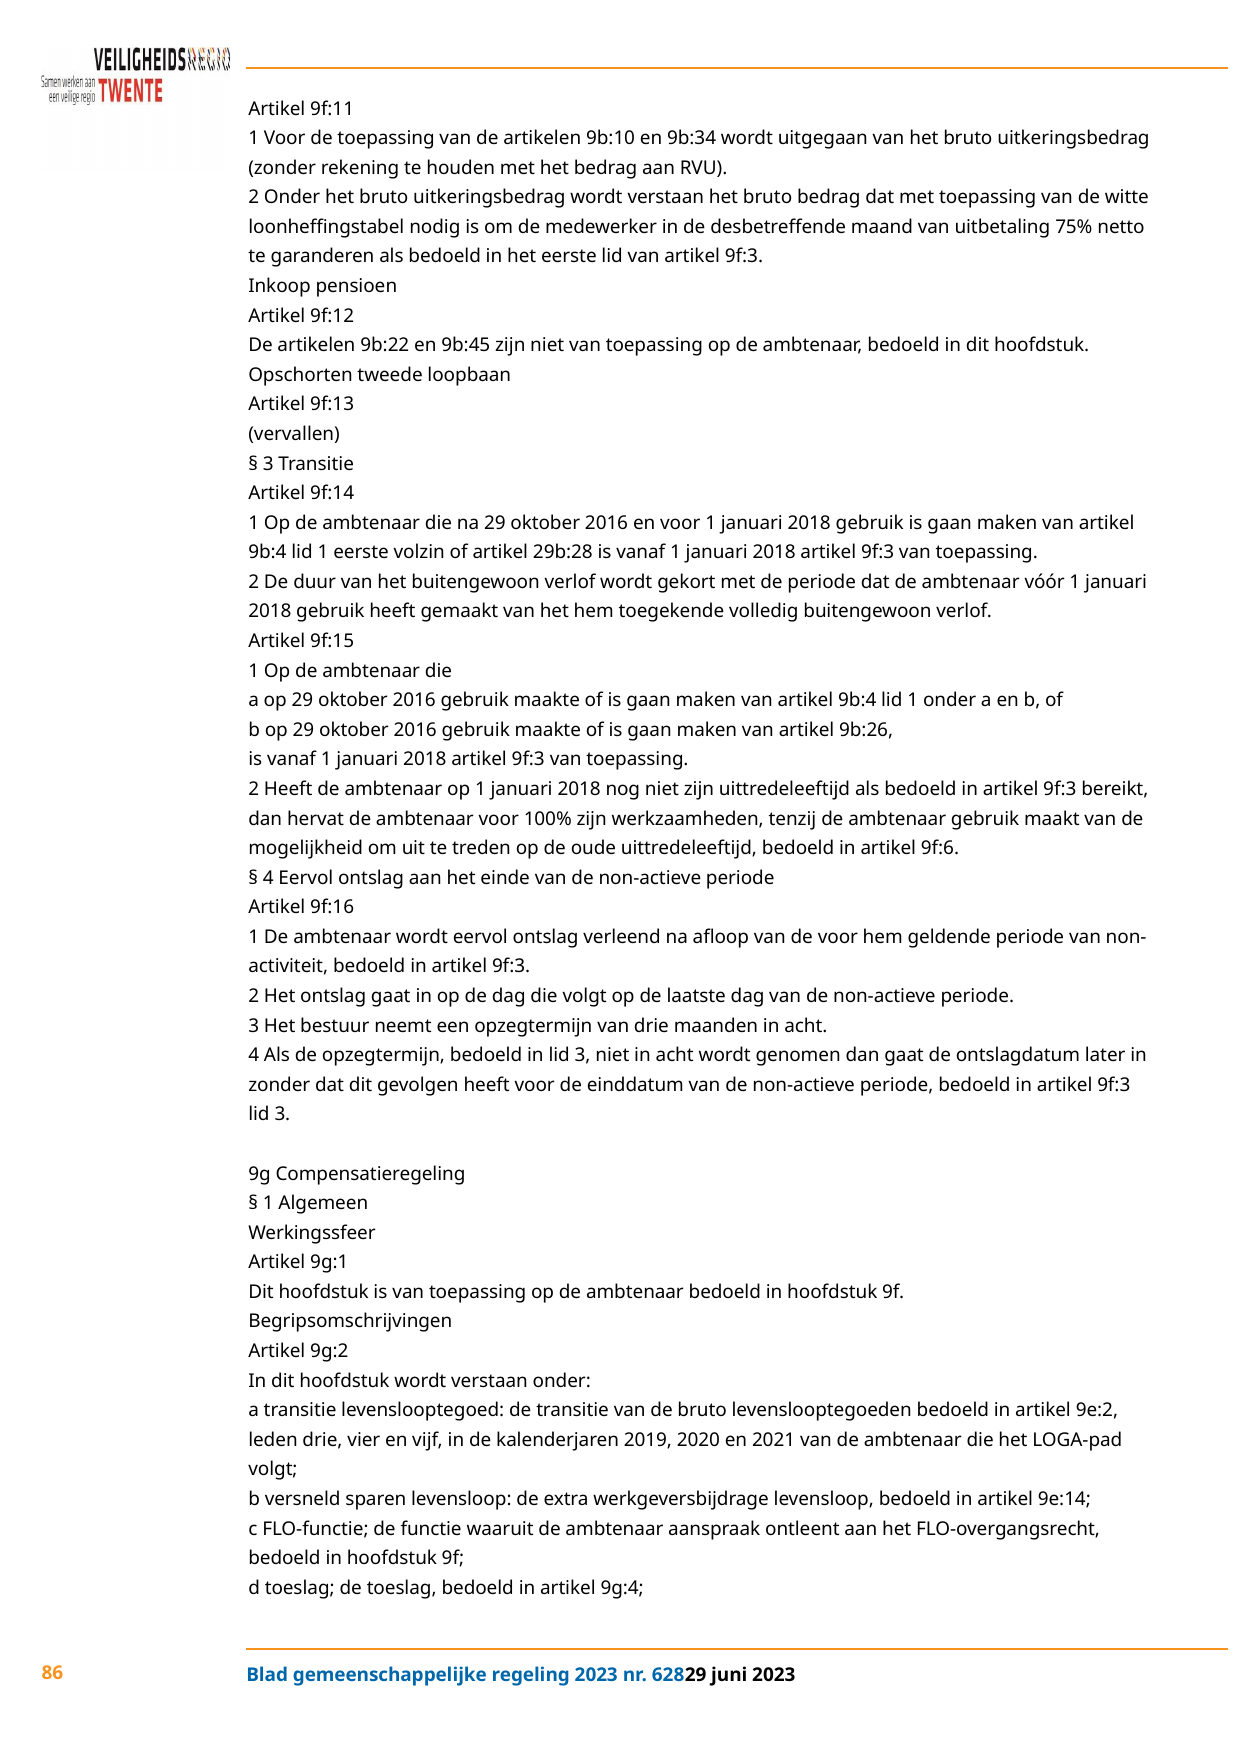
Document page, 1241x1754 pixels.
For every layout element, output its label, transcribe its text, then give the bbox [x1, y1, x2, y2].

text Inkoop pensioen [248, 272, 1152, 298]
text Opschorten tweede loopbaan [248, 361, 1152, 387]
picture [41, 47, 231, 172]
text Artikel 9f:16 [248, 893, 1152, 919]
text 2 De duur van het buitengewoon verlof wordt gekort met de periode dat de ambtenaar vóór 1 januari 2018 gebruik heeft gemaakt van het hem toegekende volledig buitengewoon verlof. [248, 568, 1152, 623]
text Artikel 9f:14 [248, 479, 1152, 505]
text Artikel 9f:13 [248, 391, 1152, 416]
text a op 29 oktober 2016 gebruik maakte of is gaan maken van artikel 9b:4 lid 1 onder a en b, of [248, 686, 1152, 712]
text d toeslag; de toeslag, bedoeld in artikel 9g:4; [248, 1574, 1152, 1600]
text Werkingssfeer [248, 1219, 1152, 1245]
text § 1 Algemeen [248, 1189, 1152, 1215]
text 3 Het bestuur neemt een opzegtermijn van drie maanden in acht. [248, 1012, 1152, 1038]
text § 3 Transitie [248, 450, 1152, 476]
text a transitie levenslooptegoed: de transitie van de bruto levenslooptegoeden bedoeld in artikel 9e:2, leden drie, vier en vijf, in de kalenderjaren 2019, 2020 en 2021 van de ambtenaar die het LOGA-pad volgt; [248, 1396, 1152, 1481]
text § 4 Eervol ontslag aan het einde van de non-actieve periode [248, 864, 1152, 890]
text Artikel 9f:12 [248, 302, 1152, 328]
text c FLO-functie; de functie waaruit de ambtenaar aanspraak ontleent aan het FLO-overgangsrecht, bedoeld in hoofdstuk 9f; [248, 1515, 1152, 1570]
text Artikel 9g:1 [248, 1248, 1152, 1274]
text 9g Compensatieregeling [248, 1160, 1152, 1186]
text is vanaf 1 januari 2018 artikel 9f:3 van toepassing. [248, 746, 1152, 771]
text (vervallen) [248, 420, 1152, 446]
text Dit hoofdstuk is van toepassing op de ambtenaar bedoeld in hoofdstuk 9f. [248, 1278, 1152, 1304]
text 1 Op de ambtenaar die na 29 oktober 2016 en voor 1 januari 2018 gebruik is gaan maken van artikel 9b:4 lid 1 eerste volzin of artikel 29b:28 is vanaf 1 januari 2018 artikel 9f:3 van toepassing. [248, 509, 1152, 564]
text b versneld sparen levensloop: de extra werkgeversbijdrage levensloop, bedoeld in artikel 9e:14; [248, 1485, 1152, 1511]
text 1 Voor de toepassing van de artikelen 9b:10 en 9b:34 wordt uitgegaan van het bruto uitkeringsbedrag (zonder rekening te houden met het bedrag aan RVU). [248, 124, 1152, 180]
text Artikel 9g:2 [248, 1337, 1152, 1363]
text 1 Op de ambtenaar die [248, 657, 1152, 683]
text Artikel 9f:15 [248, 627, 1152, 653]
text 4 Als de opzegtermijn, bedoeld in lid 3, niet in acht wordt genomen dan gaat de ontslagdatum later in zonder dat dit gevolgen heeft voor de einddatum van de non-actieve periode, bedoeld in artikel 9f:3 lid 3. [248, 1041, 1152, 1126]
text 2 Het ontslag gaat in op de dag die volgt op de laatste dag van de non-actieve periode. [248, 982, 1152, 1008]
text Artikel 9f:11 [248, 95, 1152, 121]
text Begripsomschrijvingen [248, 1308, 1152, 1333]
text In dit hoofdstuk wordt verstaan onder: [248, 1367, 1152, 1393]
text 2 Heeft de ambtenaar op 1 januari 2018 nog niet zijn uittredeleeftijd als bedoeld in artikel 9f:3 bereikt, dan hervat de ambtenaar voor 100% zijn werkzaamheden, tenzij de ambtenaar gebruik maakt van de mogelijkheid om uit te treden op de oude uittredeleeftijd, bedoeld in artikel 9f:6. [248, 775, 1152, 860]
text 2 Onder het bruto uitkeringsbedrag wordt verstaan het bruto bedrag dat met toepassing van de witte loonheffingstabel nodig is om de medewerker in de desbetreffende maand van uitbetaling 75% netto te garanderen als bedoeld in het eerste lid van artikel 9f:3. [248, 183, 1152, 268]
text 1 De ambtenaar wordt eervol ontslag verleend na afloop van de voor hem geldende periode van non-activiteit, bedoeld in artikel 9f:3. [248, 923, 1152, 978]
text b op 29 oktober 2016 gebruik maakte of is gaan maken van artikel 9b:26, [248, 716, 1152, 742]
text De artikelen 9b:22 en 9b:45 zijn niet van toepassing op de ambtenaar, bedoeld in dit hoofdstuk. [248, 331, 1152, 357]
